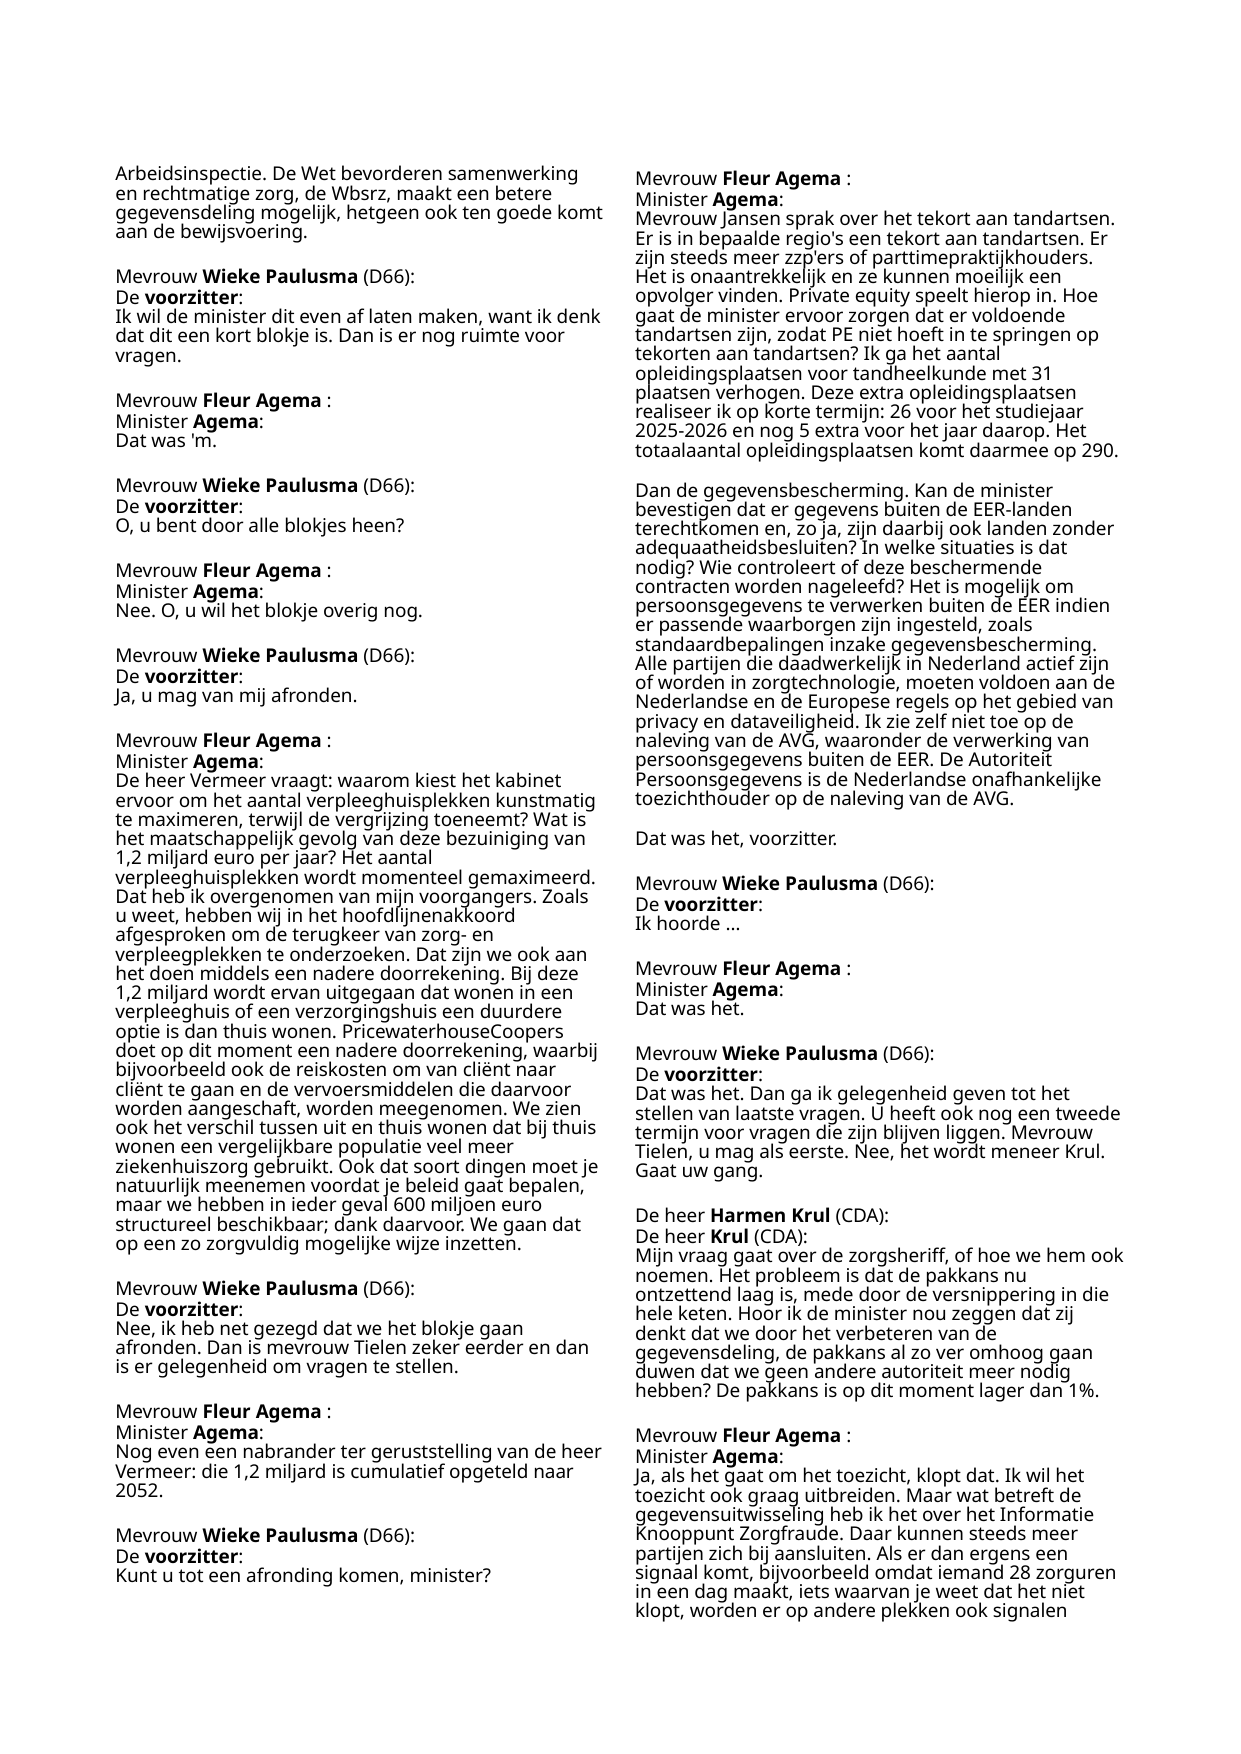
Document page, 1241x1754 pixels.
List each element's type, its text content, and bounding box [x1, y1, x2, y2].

text De voorzitter: [635, 1066, 1125, 1085]
text Mevrouw Wieke Paulusma (D66): [115, 1275, 605, 1301]
text Dat was het. [635, 1000, 1125, 1019]
text Minister Agema: [635, 191, 1125, 210]
text De voorzitter: [115, 1548, 605, 1567]
text Minister Agema: [115, 413, 605, 432]
text Mevrouw Wieke Paulusma (D66): [115, 642, 605, 668]
text Mevrouw Wieke Paulusma (D66): [115, 1522, 605, 1548]
text Dat was het. Dan ga ik gelegenheid geven tot het stellen van laatste vragen. U heeft ook nog een tweede termijn voor vragen die zijn blijven liggen. Mevrouw Tielen, u mag als eerste. Nee, het wordt meneer Krul. Gaat uw gang. [635, 1085, 1125, 1182]
text Mevrouw Fleur Agema : [115, 1398, 605, 1424]
text Dan de gegevensbescherming. Kan de minister bevestigen dat er gegevens buiten de EER-landen terechtkomen en, zo ja, zijn daarbij ook landen zonder adequaatheidsbesluiten? In welke situaties is dat nodig? Wie controleert of deze beschermende contracten worden nageleefd? Het is mogelijk om persoonsgegevens te verwerken buiten de EER indien er passende waarborgen zijn ingesteld, zoals standaardbepalingen inzake gegevensbescherming. Alle partijen die daadwerkelijk in Nederland actief zijn of worden in zorgtechnologie, moeten voldoen aan de Nederlandse en de Europese regels op het gebied van privacy en dataveiligheid. Ik zie zelf niet toe op de naleving van de AVG, waaronder de verwerking van persoonsgegevens buiten de EER. De Autoriteit Persoonsgegevens is de Nederlandse onafhankelijke toezichthouder op de naleving van de AVG. [635, 482, 1125, 809]
text De voorzitter: [115, 289, 605, 308]
text Mevrouw Fleur Agema : [635, 1422, 1125, 1448]
text Ja, als het gaat om het toezicht, klopt dat. Ik wil het toezicht ook graag uitbreiden. Maar wat betreft de gegevensuitwisseling heb ik het over het Informatie Knooppunt Zorgfraude. Daar kunnen steeds meer partijen zich bij aansluiten. Als er dan ergens een signaal komt, bijvoorbeeld omdat iemand 28 zorguren in een dag maakt, iets waarvan je weet dat het niet klopt, worden er op andere plekken ook signalen [635, 1467, 1125, 1622]
text Kunt u tot een afronding komen, minister? [115, 1567, 605, 1586]
text Mevrouw Fleur Agema : [115, 727, 605, 753]
text De heer Krul (CDA): [635, 1228, 1125, 1247]
text Minister Agema: [115, 583, 605, 602]
text Mijn vraag gaat over de zorgsheriff, of hoe we hem ook noemen. Het probleem is dat de pakkans nu ontzettend laag is, mede door de versnippering in die hele keten. Hoor ik de minister nou zeggen dat zij denkt dat we door het verbeteren van de gegevensdeling, de pakkans al zo ver omhoog gaan duwen dat we geen andere autoriteit meer nodig hebben? De pakkans is op dit moment lager dan 1%. [635, 1247, 1125, 1402]
text Mevrouw Fleur Agema : [115, 387, 605, 413]
text De heer Vermeer vraagt: waarom kiest het kabinet ervoor om het aantal verpleeghuisplekken kunstmatig te maximeren, terwijl de vergrijzing toeneemt? Wat is het maatschappelijk gevolg van deze bezuiniging van 1,2 miljard euro per jaar? Het aantal verpleeghuisplekken wordt momenteel gemaximeerd. Dat heb ik overgenomen van mijn voorgangers. Zoals u weet, hebben wij in het hoofdlijnenakkoord afgesproken om de terugkeer van zorg- en verpleegplekken te onderzoeken. Dat zijn we ook aan het doen middels een nadere doorrekening. Bij deze 1,2 miljard wordt ervan uitgegaan dat wonen in een verpleeghuis of een verzorgingshuis een duurdere optie is dan thuis wonen. PricewaterhouseCoopers doet op dit moment een nadere doorrekening, waarbij bijvoorbeeld ook de reiskosten om van cliënt naar cliënt te gaan en de vervoersmiddelen die daarvoor worden aangeschaft, worden meegenomen. We zien ook het verschil tussen uit en thuis wonen dat bij thuis wonen een vergelijkbare populatie veel meer ziekenhuiszorg gebruikt. Ook dat soort dingen moet je natuurlijk meenemen voordat je beleid gaat bepalen, maar we hebben in ieder geval 600 miljoen euro structureel beschikbaar; dank daarvoor. We gaan dat op een zo zorgvuldig mogelijke wijze inzetten. [115, 772, 605, 1254]
text Mevrouw Fleur Agema : [635, 955, 1125, 981]
text Ik hoorde … [635, 915, 1125, 934]
text Nog even een nabrander ter geruststelling van de heer Vermeer: die 1,2 miljard is cumulatief opgeteld naar 2052. [115, 1443, 605, 1501]
text Mevrouw Wieke Paulusma (D66): [635, 870, 1125, 896]
text Ik wil de minister dit even af laten maken, want ik denk dat dit een kort blokje is. Dan is er nog ruimte voor vragen. [115, 308, 605, 366]
text Mevrouw Jansen sprak over het tekort aan tandartsen. Er is in bepaalde regio's een tekort aan tandartsen. Er zijn steeds meer zzp'ers of parttimepraktijkhouders. Het is onaantrekkelijk en ze kunnen moeilijk een opvolger vinden. Private equity speelt hierop in. Hoe gaat de minister ervoor zorgen dat er voldoende tandartsen zijn, zodat PE niet hoeft in te springen op tekorten aan tandartsen? Ik ga het aantal opleidingsplaatsen voor tandheelkunde met 31 plaatsen verhogen. Deze extra opleidingsplaatsen realiseer ik op korte termijn: 26 voor het studiejaar 2025-2026 en nog 5 extra voor het jaar daarop. Het totaalaantal opleidingsplaatsen komt daarmee op 290. [635, 210, 1125, 461]
text De heer Harmen Krul (CDA): [635, 1202, 1125, 1228]
text O, u bent door alle blokjes heen? [115, 517, 605, 536]
text De voorzitter: [115, 498, 605, 517]
text Minister Agema: [115, 1424, 605, 1443]
text De voorzitter: [115, 668, 605, 687]
text Mevrouw Fleur Agema : [635, 165, 1125, 191]
text Ja, u mag van mij afronden. [115, 687, 605, 706]
text Minister Agema: [115, 753, 605, 772]
text Nee. O, u wil het blokje overig nog. [115, 602, 605, 621]
text Minister Agema: [635, 981, 1125, 1000]
text Minister Agema: [635, 1448, 1125, 1467]
text Nee, ik heb net gezegd dat we het blokje gaan afronden. Dan is mevrouw Tielen zeker eerder en dan is er gelegenheid om vragen te stellen. [115, 1320, 605, 1378]
text Mevrouw Fleur Agema : [115, 557, 605, 583]
text De voorzitter: [635, 896, 1125, 915]
text De voorzitter: [115, 1301, 605, 1320]
text Arbeidsinspectie. De Wet bevorderen samenwerking en rechtmatige zorg, de Wbsrz, maakt een betere gegevensdeling mogelijk, hetgeen ook ten goede komt aan de bewijsvoering. [115, 165, 605, 242]
text Mevrouw Wieke Paulusma (D66): [115, 263, 605, 289]
text Mevrouw Wieke Paulusma (D66): [115, 472, 605, 498]
text Mevrouw Wieke Paulusma (D66): [635, 1040, 1125, 1066]
text Dat was het, voorzitter. [635, 830, 1125, 849]
text Dat was 'm. [115, 432, 605, 451]
